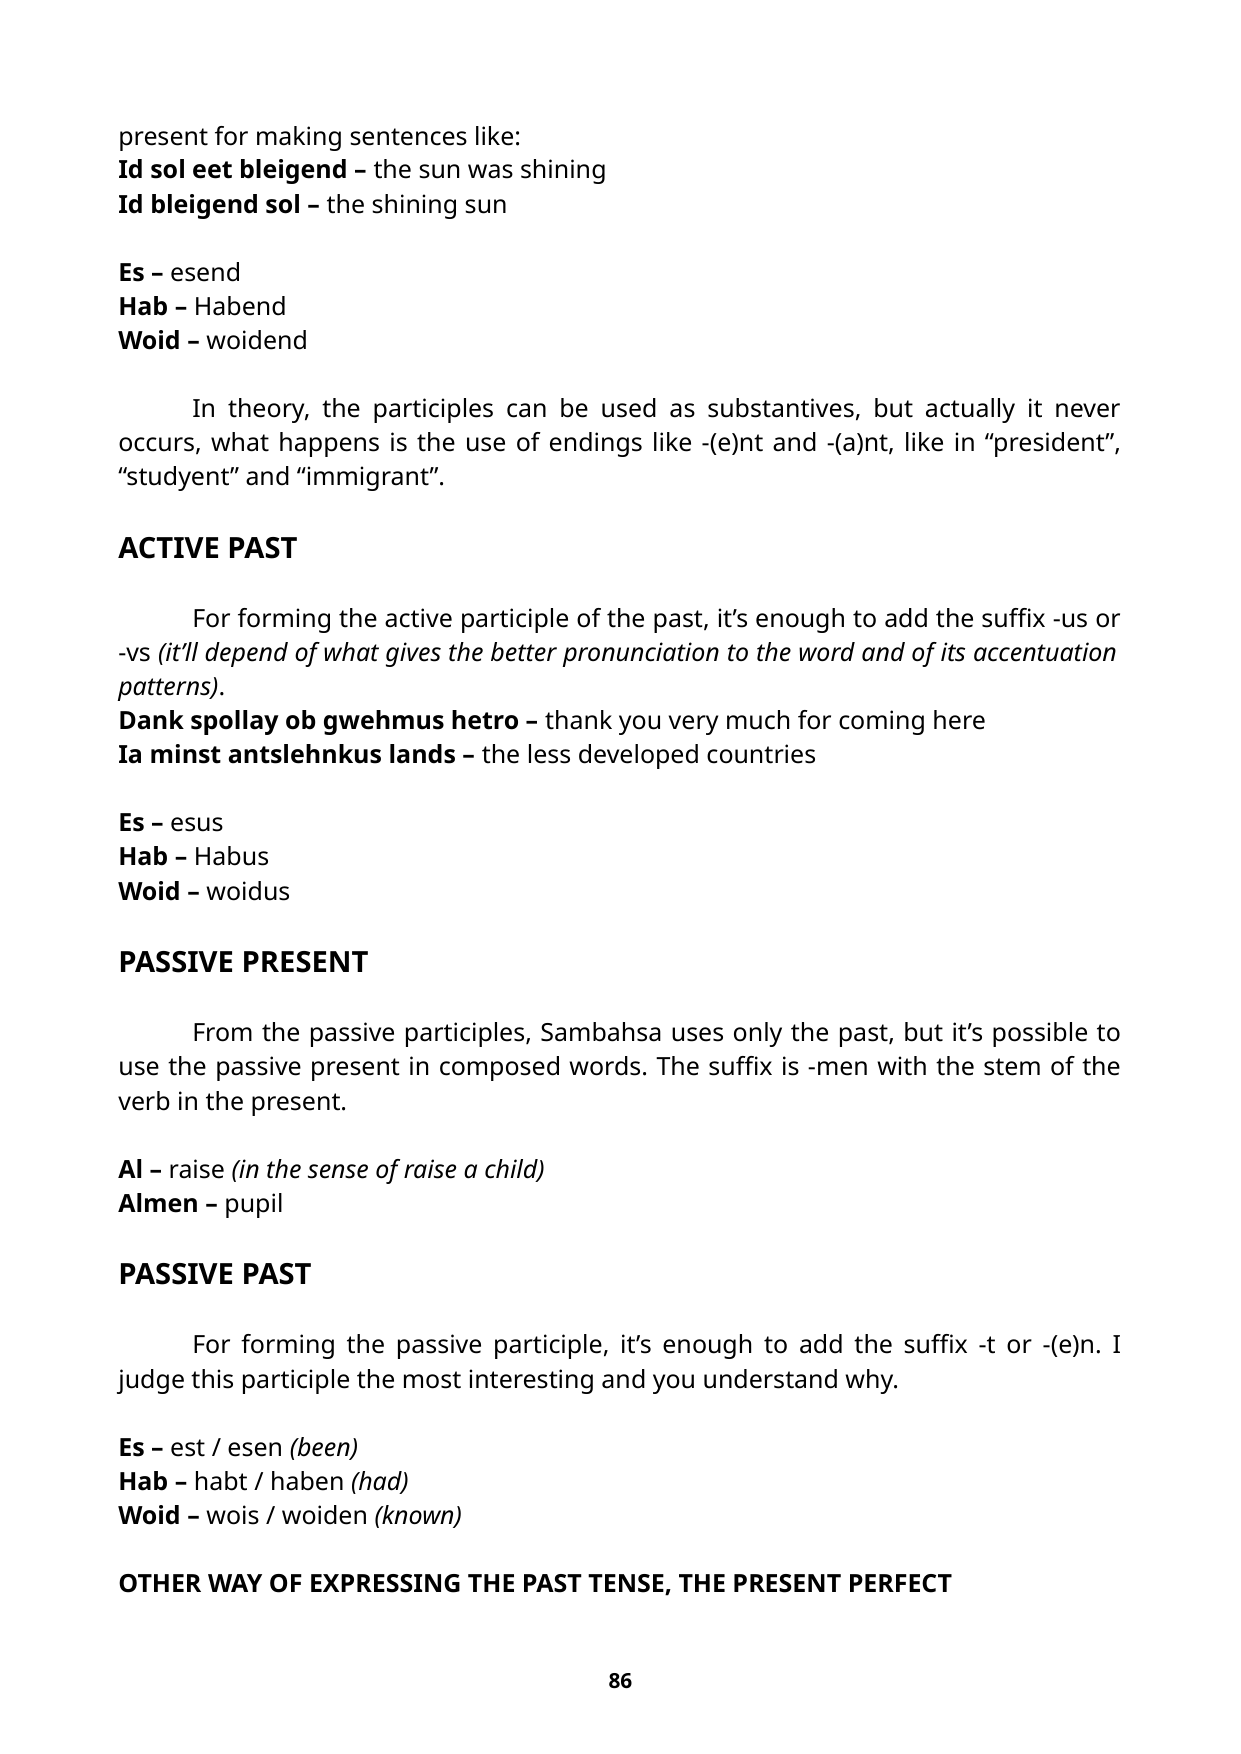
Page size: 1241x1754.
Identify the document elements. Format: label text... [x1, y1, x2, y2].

text Woid – wois / woiden (known) [118, 1497, 1122, 1532]
subtitle ACTIVE PAST [118, 527, 1122, 567]
text Hab – Habend [118, 288, 1122, 322]
text Hab – habt / haben (had) [118, 1463, 1122, 1497]
text Id sol eet bleigend – the sun was shining [118, 152, 1122, 186]
text Es – est / esen (been) [118, 1429, 1122, 1463]
text Woid – woidus [118, 873, 1122, 907]
text From the passive participles, Sambahsa uses only the past, but it’s possible to use the passive present in composed words. The suffix is -men with the stem of the verb in the present. [118, 1015, 1122, 1117]
subtitle PASSIVE PRESENT [118, 941, 1122, 981]
text Ia minst antslehnkus lands – the less developed countries [118, 737, 1122, 771]
text present for making sentences like: [118, 118, 1122, 152]
text For forming the passive participle, it’s enough to add the suffix -t or -(e)n. I judge this participle the most interesting and you understand why. [118, 1327, 1122, 1395]
text Es – esend [118, 254, 1122, 288]
text In theory, the participles can be used as substantives, but actually it never occurs, what happens is the use of endings like -(e)nt and -(a)nt, like in “president”, “studyent” and “immigrant”. [118, 391, 1122, 493]
subtitle PASSIVE PAST [118, 1253, 1122, 1293]
text Id bleigend sol – the shining sun [118, 186, 1122, 220]
text Hab – Habus [118, 839, 1122, 873]
text Almen – pupil [118, 1185, 1122, 1219]
text For forming the active participle of the past, it’s enough to add the suffix -us or -vs (it’ll depend of what gives the better pronunciation to the word and of its accentuation patterns). [118, 601, 1122, 703]
text Dank spollay ob gwehmus hetro – thank you very much for coming here [118, 703, 1122, 737]
text Woid – woidend [118, 322, 1122, 357]
text Es – esus [118, 805, 1122, 839]
text Al – raise (in the sense of raise a child) [118, 1151, 1122, 1185]
subtitle OTHER WAY OF EXPRESSING THE PAST TENSE, THE PRESENT PERFECT [118, 1566, 1122, 1600]
